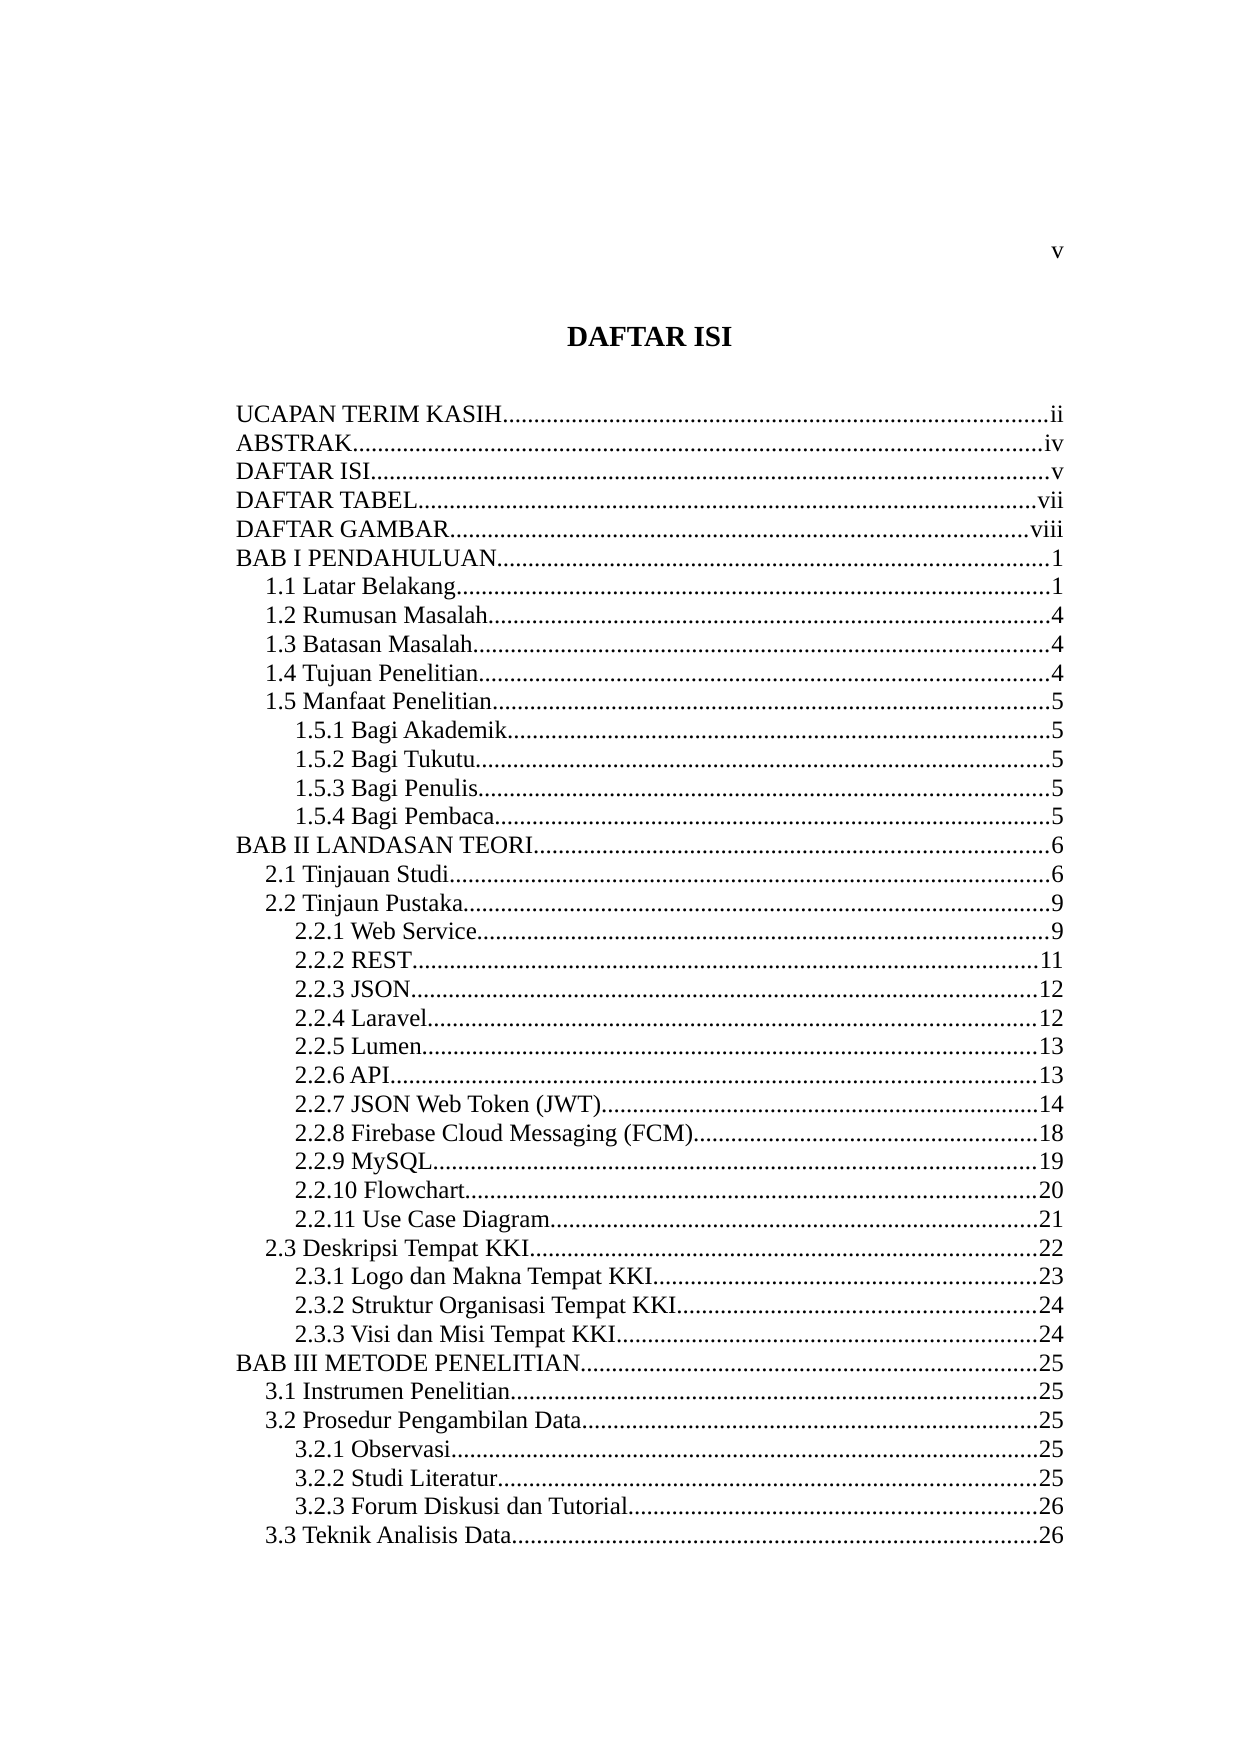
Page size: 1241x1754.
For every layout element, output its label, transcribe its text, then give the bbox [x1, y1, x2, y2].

text 2.2.2 REST 11 [294, 945, 1063, 974]
text BAB I PENDAHULUAN 1 [236, 543, 1063, 571]
text 1.5.1 Bagi Akademik 5 [294, 715, 1063, 744]
text DAFTAR GAMBAR viii [236, 514, 1063, 543]
text 2.3.2 Struktur Organisasi Tempat KKI 24 [294, 1290, 1063, 1319]
text 1.5.4 Bagi Pembaca 5 [294, 801, 1063, 830]
text 2.2.1 Web Service 9 [294, 916, 1063, 945]
text BAB III METODE PENELITIAN 25 [236, 1348, 1063, 1376]
text 3.1 Instrumen Penelitian 25 [265, 1376, 1063, 1405]
subtitle DAFTAR ISI [236, 319, 1063, 386]
text 1.5.3 Bagi Penulis 5 [294, 773, 1063, 801]
text 3.2.1 Observasi 25 [294, 1434, 1063, 1463]
text 1.5.2 Bagi Tukutu 5 [294, 744, 1063, 773]
text DAFTAR ISI v [236, 456, 1063, 485]
text ABSTRAK iv [236, 428, 1063, 456]
text 2.2.9 MySQL 19 [294, 1146, 1063, 1175]
text 3.2 Prosedur Pengambilan Data 25 [265, 1405, 1063, 1434]
text 2.2.10 Flowchart 20 [294, 1175, 1063, 1204]
text 3.2.2 Studi Literatur 25 [294, 1463, 1063, 1491]
text 1.5 Manfaat Penelitian 5 [265, 686, 1063, 715]
text 2.3.3 Visi dan Misi Tempat KKI 24 [294, 1319, 1063, 1348]
text 1.3 Batasan Masalah 4 [265, 629, 1063, 658]
text 2.2.8 Firebase Cloud Messaging (FCM) 18 [294, 1118, 1063, 1146]
text 2.2 Tinjaun Pustaka 9 [265, 888, 1063, 916]
text 2.2.7 JSON Web Token (JWT) 14 [294, 1089, 1063, 1118]
text 1.2 Rumusan Masalah 4 [265, 600, 1063, 629]
text 2.2.4 Laravel 12 [294, 1003, 1063, 1031]
text 2.3.1 Logo dan Makna Tempat KKI 23 [294, 1261, 1063, 1290]
text 2.1 Tinjauan Studi 6 [265, 859, 1063, 888]
text DAFTAR TABEL vii [236, 485, 1063, 514]
text 3.2.3 Forum Diskusi dan Tutorial 26 [294, 1491, 1063, 1520]
text 2.2.5 Lumen 13 [294, 1031, 1063, 1060]
text UCAPAN TERIM KASIH ii [236, 399, 1063, 428]
text 2.3 Deskripsi Tempat KKI 22 [265, 1233, 1063, 1261]
text 2.2.11 Use Case Diagram 21 [294, 1204, 1063, 1233]
text BAB II LANDASAN TEORI 6 [236, 830, 1063, 859]
text 3.3 Teknik Analisis Data 26 [265, 1520, 1063, 1549]
text 1.1 Latar Belakang 1 [265, 571, 1063, 600]
text 1.4 Tujuan Penelitian 4 [265, 658, 1063, 686]
text 2.2.3 JSON 12 [294, 974, 1063, 1003]
text 2.2.6 API 13 [294, 1060, 1063, 1089]
